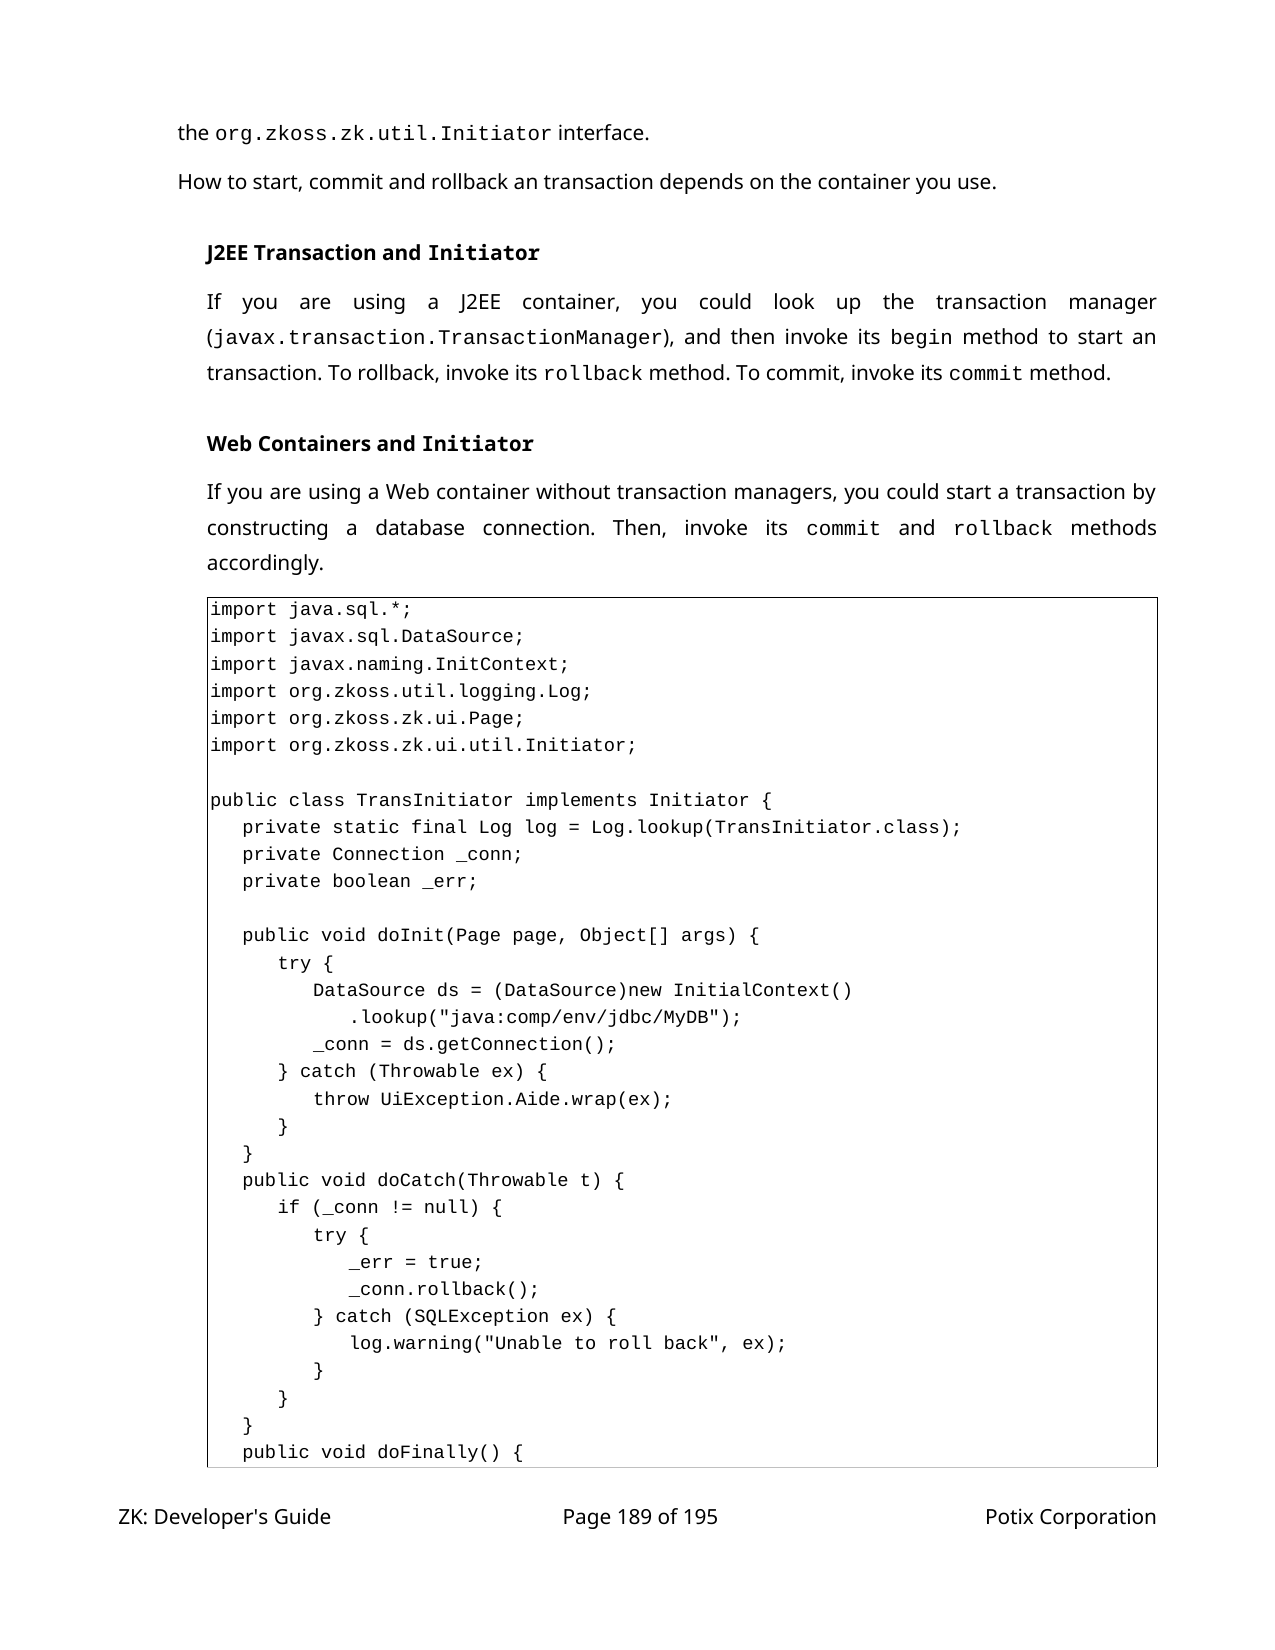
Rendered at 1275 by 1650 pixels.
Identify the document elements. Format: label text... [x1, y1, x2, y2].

text private boolean _err; [208, 869, 1157, 893]
text throw UiException.Aide.wrap(ex); [208, 1086, 1157, 1111]
text private static final Log log = Log.lookup(TransInitiator.class); [208, 814, 1157, 839]
text } [208, 1358, 1157, 1383]
text private Connection _conn; [208, 842, 1157, 866]
text import org.zkoss.zk.ui.util.Initiator; [208, 733, 1157, 757]
text import org.zkoss.zk.ui.Page; [208, 706, 1157, 730]
text } [208, 1141, 1157, 1165]
text How to start, commit and rollback an transaction depends on the container you use. [177, 167, 1157, 196]
text If you are using a Web container without transaction managers, you could start a transaction by constructing a database connection. Then, invoke its commit and rollback methods accordingly. [207, 477, 1157, 576]
text } catch (SQLException ex) { [208, 1304, 1157, 1328]
text try { [208, 1222, 1157, 1247]
text _conn.rollback(); [208, 1277, 1157, 1301]
text If you are using a J2EE container, you could look up the transaction manager (javax.transaction.TransactionManager), and then invoke its begin method to start an transaction. To rollback, invoke its rollback method. To commit, invoke its commit method. [207, 287, 1157, 386]
text import javax.naming.InitContext; [208, 651, 1157, 676]
text if (_conn != null) { [208, 1195, 1157, 1219]
text public void doCatch(Throwable t) { [208, 1168, 1157, 1192]
text import javax.sql.DataSource; [208, 624, 1157, 648]
text } [208, 1386, 1157, 1410]
subtitle J2EE Transaction and Initiator [207, 238, 1157, 266]
text public void doFinally() { [208, 1440, 1157, 1467]
text .lookup("java:comp/env/jdbc/MyDB"); [208, 1005, 1157, 1029]
text } [208, 1413, 1157, 1437]
text DataSource ds = (DataSource)new InitialContext() [208, 978, 1157, 1002]
text public void doInit(Page page, Object[] args) { [208, 923, 1157, 948]
text public class TransInitiator implements Initiator { [208, 787, 1157, 812]
text _err = true; [208, 1249, 1157, 1274]
text _conn = ds.getConnection(); [208, 1032, 1157, 1056]
text } catch (Throwable ex) { [208, 1059, 1157, 1083]
text log.warning("Unable to roll back", ex); [208, 1331, 1157, 1355]
text the org.zkoss.zk.util.Initiator interface. [177, 118, 1157, 147]
subtitle Web Containers and Initiator [207, 429, 1157, 457]
text import org.zkoss.util.logging.Log; [208, 679, 1157, 703]
text import java.sql.*; [208, 598, 1157, 621]
text } [208, 1114, 1157, 1138]
text try { [208, 951, 1157, 975]
